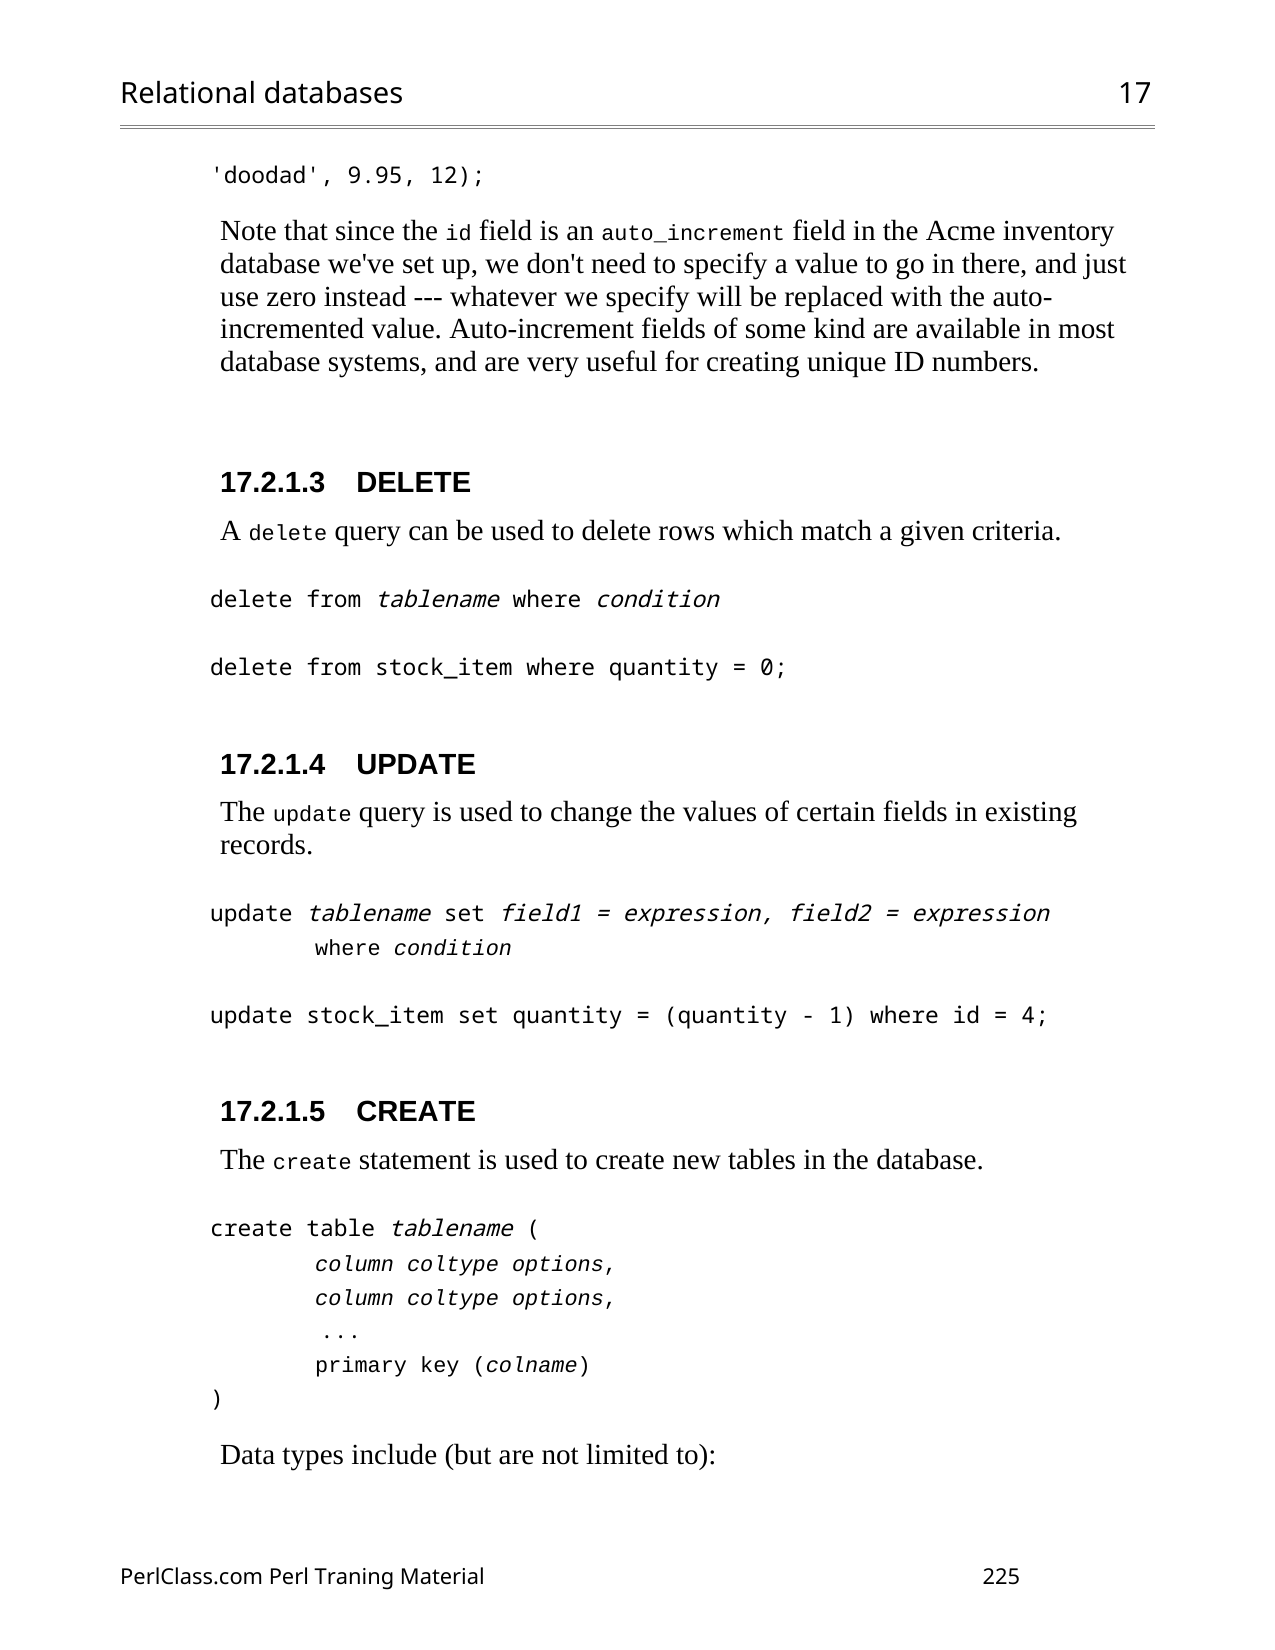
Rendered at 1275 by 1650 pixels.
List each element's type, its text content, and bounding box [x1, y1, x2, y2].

subtitle CREATE [220, 1089, 1155, 1128]
text The create statement is used to create new tables in the database. [220, 1143, 1155, 1176]
text delete from tablename where condition [210, 582, 1155, 614]
text Note that since the id field is an auto_increment field in the Acme inventory database we've set up, we don't need to specify a value to go in there, and just use zero instead --- whatever we specify will be replaced with the auto-incremented value. Auto-increment fields of some kind are available in most database systems, and are very useful for creating unique ID numbers. [220, 215, 1155, 377]
text A delete query can be used to delete rows which match a given criteria. [220, 514, 1155, 546]
text column coltype options, [210, 1245, 1155, 1277]
text ) [210, 1381, 1155, 1413]
text Data types include (but are not limited to): [220, 1438, 1155, 1471]
subtitle DELETE [220, 460, 1155, 499]
text where condition [210, 930, 1155, 962]
text 'doodad', 9.95, 12); [210, 157, 1155, 190]
text The update query is used to change the values of certain fields in existing records. [220, 795, 1155, 860]
text primary key (colname) [210, 1347, 1155, 1379]
text update stock_item set quantity = (quantity - 1) where id = 4; [210, 998, 1155, 1030]
text update tablename set field1 = expression, field2 = expression [210, 896, 1155, 928]
subtitle UPDATE [220, 741, 1155, 780]
text ... [210, 1313, 1155, 1345]
text column coltype options, [210, 1279, 1155, 1311]
text delete from stock_item where quantity = 0; [210, 650, 1155, 682]
text create table tablename ( [210, 1211, 1155, 1243]
